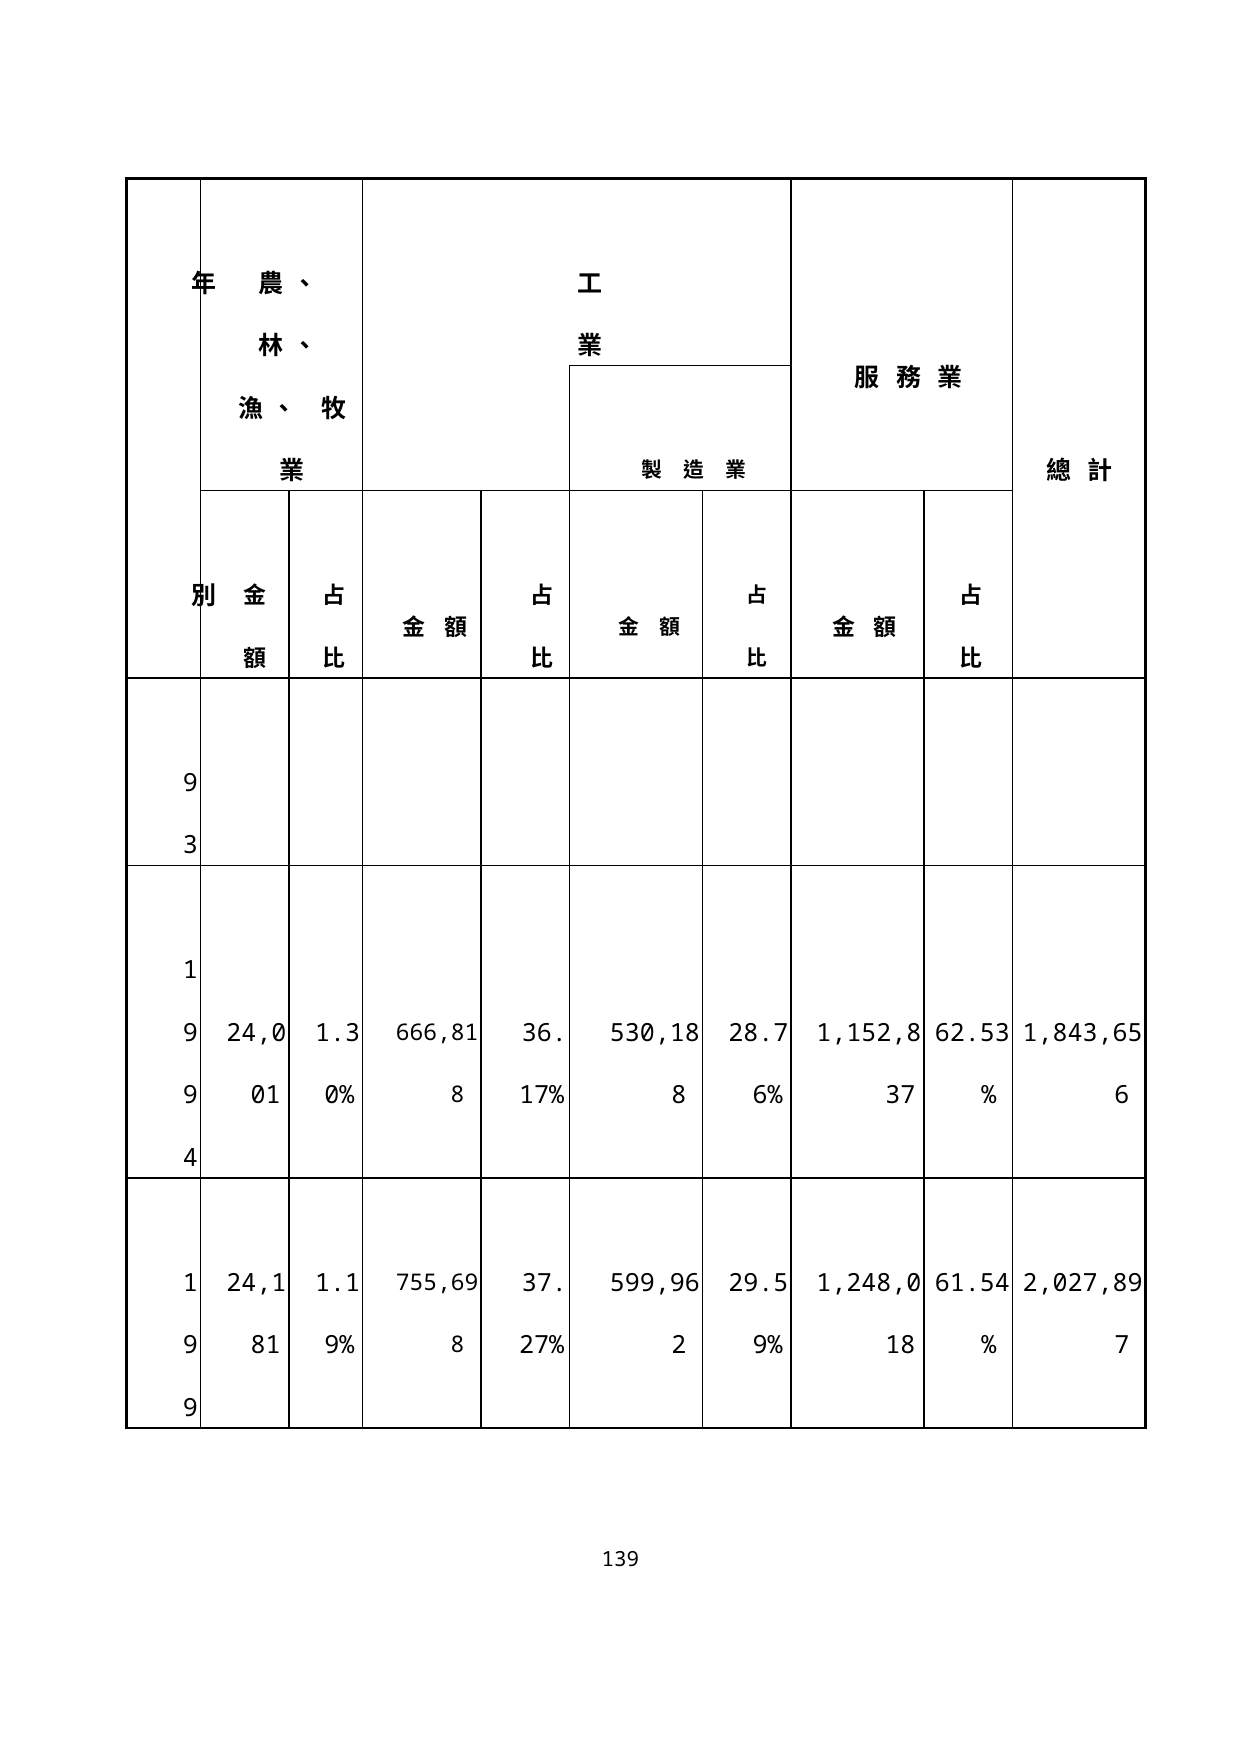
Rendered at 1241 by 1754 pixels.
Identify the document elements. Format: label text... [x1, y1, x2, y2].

table_cell 別 [128, 490, 200, 677]
table_cell 金額 [792, 491, 923, 677]
table_header 農、林、 漁、牧業 [201, 180, 362, 490]
table_cell 62.53% [925, 866, 1012, 1177]
table_cell 28.76% [703, 866, 790, 1177]
table_cell [363, 365, 569, 490]
table_cell 37.27% [482, 1179, 569, 1427]
table_cell [290, 679, 362, 865]
table_cell [792, 679, 923, 865]
table_cell 24,001 [201, 866, 288, 1177]
table_header 總計 [1013, 180, 1144, 490]
table_cell [570, 679, 702, 865]
table_cell [1013, 679, 1144, 865]
table_cell 占比 [925, 491, 1012, 677]
table_header 年 [128, 180, 200, 490]
table_header 服務業 [792, 180, 1012, 490]
table_cell [703, 679, 790, 865]
table_cell 36.17% [482, 866, 569, 1177]
table_cell 製造業 [570, 366, 790, 490]
table_cell 755,698 [363, 1179, 480, 1427]
table_cell 1.19% [290, 1179, 362, 1427]
table_cell [363, 679, 480, 865]
table_cell 93 [128, 679, 200, 865]
table_cell 199 [128, 1179, 200, 1427]
table_cell [925, 679, 1012, 865]
table_cell 金額 [201, 491, 288, 677]
table_cell 占比 [703, 491, 790, 677]
table_cell 599,962 [570, 1179, 702, 1427]
table_cell [482, 679, 569, 865]
table_cell 占比 [482, 491, 569, 677]
table_cell [201, 679, 288, 865]
table_cell 530,188 [570, 866, 702, 1177]
table_cell 金額 [363, 491, 480, 677]
table_header 工 業 [363, 180, 790, 365]
table_cell 24,181 [201, 1179, 288, 1427]
table_cell [1013, 490, 1144, 677]
table_cell 1,843,656 [1013, 866, 1144, 1177]
table_cell 占比 [290, 491, 362, 677]
table_cell 666,818 [363, 866, 480, 1177]
table_cell 61.54% [925, 1179, 1012, 1427]
table_cell 1994 [128, 866, 200, 1177]
table_cell 1.30% [290, 866, 362, 1177]
table_cell 金額 [570, 491, 702, 677]
table_cell 1,248,018 [792, 1179, 923, 1427]
table_cell 2,027,897 [1013, 1179, 1144, 1427]
table_cell 29.59% [703, 1179, 790, 1427]
table_cell 1,152,837 [792, 866, 923, 1177]
